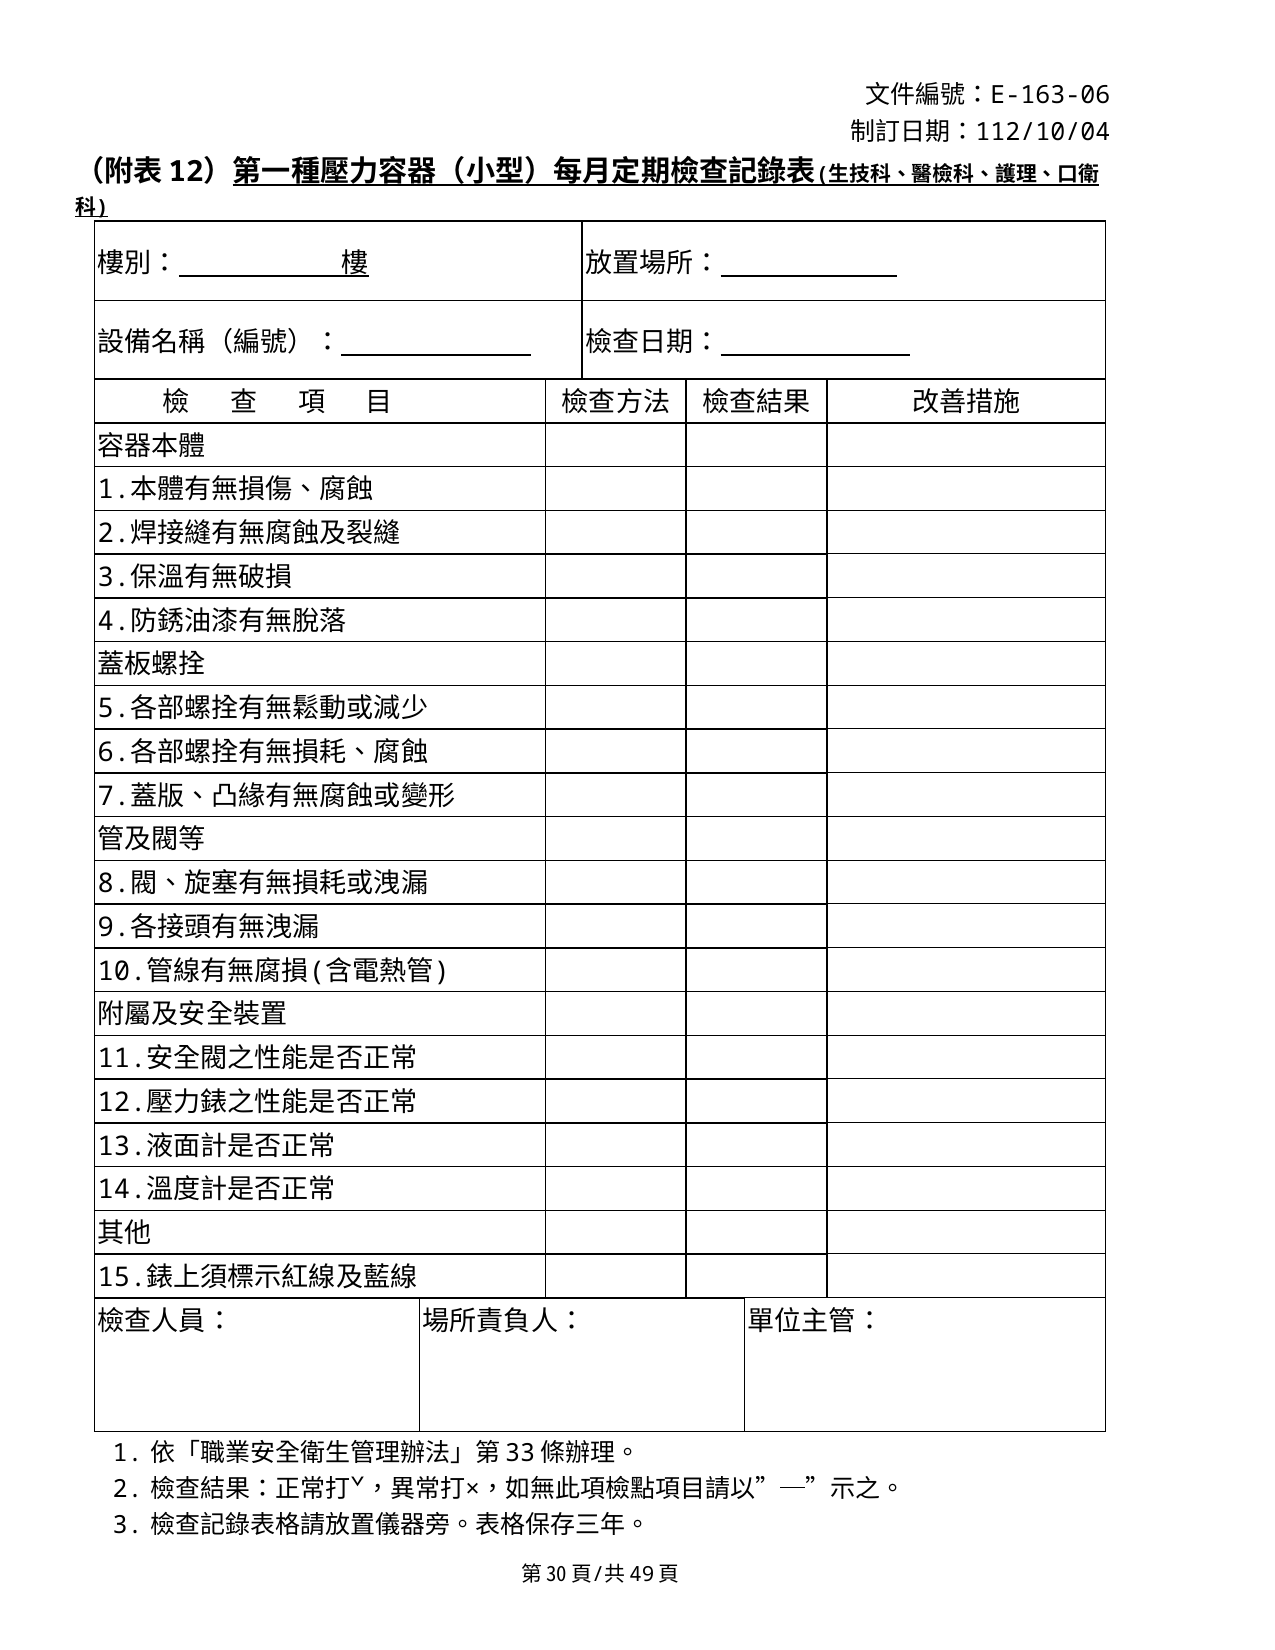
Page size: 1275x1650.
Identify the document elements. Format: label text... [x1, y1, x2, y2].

table_cell [687, 467, 826, 509]
table_cell 檢查方法 [546, 380, 685, 422]
table_cell [687, 905, 826, 947]
table_cell [546, 817, 685, 859]
table_cell [828, 948, 1105, 991]
table_cell 單位主管： [745, 1298, 1105, 1431]
table_cell 設備名稱（編號）： [95, 301, 581, 378]
table_cell [546, 861, 685, 903]
table_cell [687, 686, 826, 728]
table_cell [828, 992, 1105, 1034]
table_cell [546, 1080, 685, 1122]
table_cell 檢查人員： [95, 1299, 419, 1431]
table_cell [546, 949, 685, 991]
table_cell 8.閥、旋塞有無損耗或洩漏 [95, 861, 545, 903]
table_cell [828, 729, 1105, 772]
table_cell [828, 554, 1105, 597]
table_cell [546, 774, 685, 816]
table_cell [687, 1211, 826, 1253]
list 依「職業安全衛生管理辦法」第33條辦理。 [112, 1432, 1125, 1469]
table_cell 6.各部螺拴有無損耗、腐蝕 [95, 730, 545, 772]
table_cell [546, 424, 685, 466]
table_cell 檢查結果 [687, 380, 826, 422]
table_cell 檢查日期： [583, 301, 1105, 378]
table_cell [687, 861, 826, 903]
table_cell [828, 817, 1105, 859]
table_cell [546, 642, 685, 684]
table_cell [546, 1036, 685, 1078]
table_cell [546, 992, 685, 1034]
text （附表12）第一種壓力容器（小型）每月定期檢查記錄表(生技科、醫檢科、護理、口衛科) [75, 147, 1125, 220]
table_cell 其他 [95, 1211, 545, 1253]
table_cell [546, 467, 685, 509]
table_cell 附屬及安全裝置 [95, 992, 545, 1034]
list 檢查結果：正常打ˇ，異常打×，如無此項檢點項目請以”─”示之。 [112, 1469, 1125, 1505]
table_cell 14.溫度計是否正常 [95, 1167, 545, 1209]
table_cell 檢 查 項 目 [95, 380, 545, 422]
table_cell [828, 904, 1105, 947]
table_cell [546, 730, 685, 772]
table_cell [546, 1167, 685, 1209]
table_cell [546, 1211, 685, 1253]
table_cell 15.錶上須標示紅線及藍線 [95, 1255, 545, 1297]
table_cell [828, 467, 1105, 509]
table_cell [828, 1254, 1105, 1297]
table_cell [828, 1036, 1105, 1078]
table_cell [828, 686, 1105, 728]
table_cell 10.管線有無腐損(含電熱管) [95, 949, 545, 991]
table_cell 4.防銹油漆有無脫落 [95, 599, 545, 641]
table_cell [687, 1124, 826, 1166]
table_cell [828, 424, 1105, 466]
table_cell 改善措施 [828, 380, 1105, 422]
table_cell 2.焊接縫有無腐蝕及裂縫 [95, 511, 545, 553]
table_cell [687, 992, 826, 1034]
table_cell 容器本體 [95, 424, 545, 466]
table_cell 7.蓋版、凸緣有無腐蝕或變形 [95, 774, 545, 816]
table_cell 13.液面計是否正常 [95, 1124, 545, 1166]
table_cell [687, 774, 826, 816]
table_cell [828, 511, 1105, 553]
table_cell [828, 1123, 1105, 1166]
table_cell [687, 730, 826, 772]
table_cell [828, 1211, 1105, 1253]
table_cell 5.各部螺拴有無鬆動或減少 [95, 686, 545, 728]
table_cell [828, 642, 1105, 684]
table_cell [546, 599, 685, 641]
table_cell 11.安全閥之性能是否正常 [95, 1036, 545, 1078]
table_cell [687, 1036, 826, 1078]
table_cell [546, 905, 685, 947]
table_cell 場所責負人： [420, 1299, 744, 1431]
table_cell [687, 1080, 826, 1122]
table_cell [546, 1255, 685, 1297]
list 檢查記錄表格請放置儀器旁。表格保存三年。 [112, 1505, 1125, 1541]
table_cell 12.壓力錶之性能是否正常 [95, 1080, 545, 1122]
table_cell 蓋板螺拴 [95, 642, 545, 684]
table_cell [687, 511, 826, 553]
table_cell [828, 598, 1105, 641]
table_cell [687, 817, 826, 859]
table_cell [687, 424, 826, 466]
table_header 放置場所： [583, 222, 1105, 300]
table_cell [687, 599, 826, 641]
table_cell [687, 555, 826, 597]
table_cell [546, 555, 685, 597]
table_cell [687, 1255, 826, 1297]
table_cell [828, 861, 1105, 903]
table_cell [546, 1124, 685, 1166]
table_cell [687, 642, 826, 684]
table_cell 管及閥等 [95, 817, 545, 859]
table_cell 1.本體有無損傷、腐蝕 [95, 467, 545, 509]
table_cell [546, 686, 685, 728]
table_cell 3.保溫有無破損 [95, 555, 545, 597]
table_cell [687, 1167, 826, 1209]
table_header 樓別： 樓 [95, 222, 581, 300]
table_cell [828, 773, 1105, 816]
table_cell [828, 1167, 1105, 1209]
table_cell [687, 949, 826, 991]
table_cell 9.各接頭有無洩漏 [95, 905, 545, 947]
table_cell [828, 1079, 1105, 1122]
table_cell [546, 511, 685, 553]
